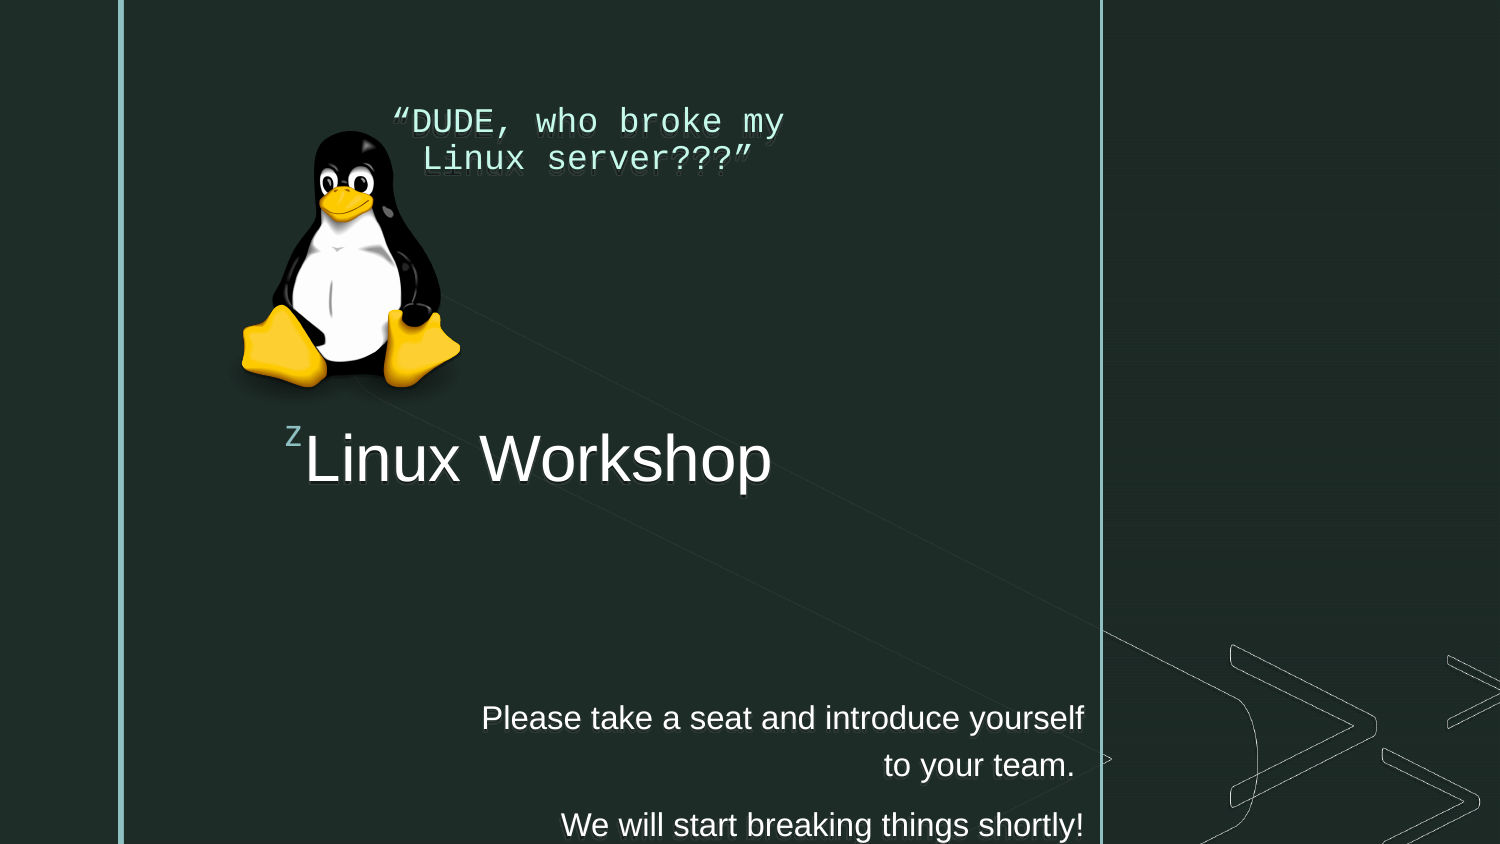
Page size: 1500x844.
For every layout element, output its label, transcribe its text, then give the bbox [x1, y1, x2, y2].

text_box “DUDE, who broke my Linux server???” [389, 102, 787, 212]
picture [226, 131, 461, 407]
subtitle Please take a seat and introduce yourself to your team. We will start breaking things shortly! [441, 688, 1101, 832]
title Linux Workshop [289, 417, 1005, 698]
